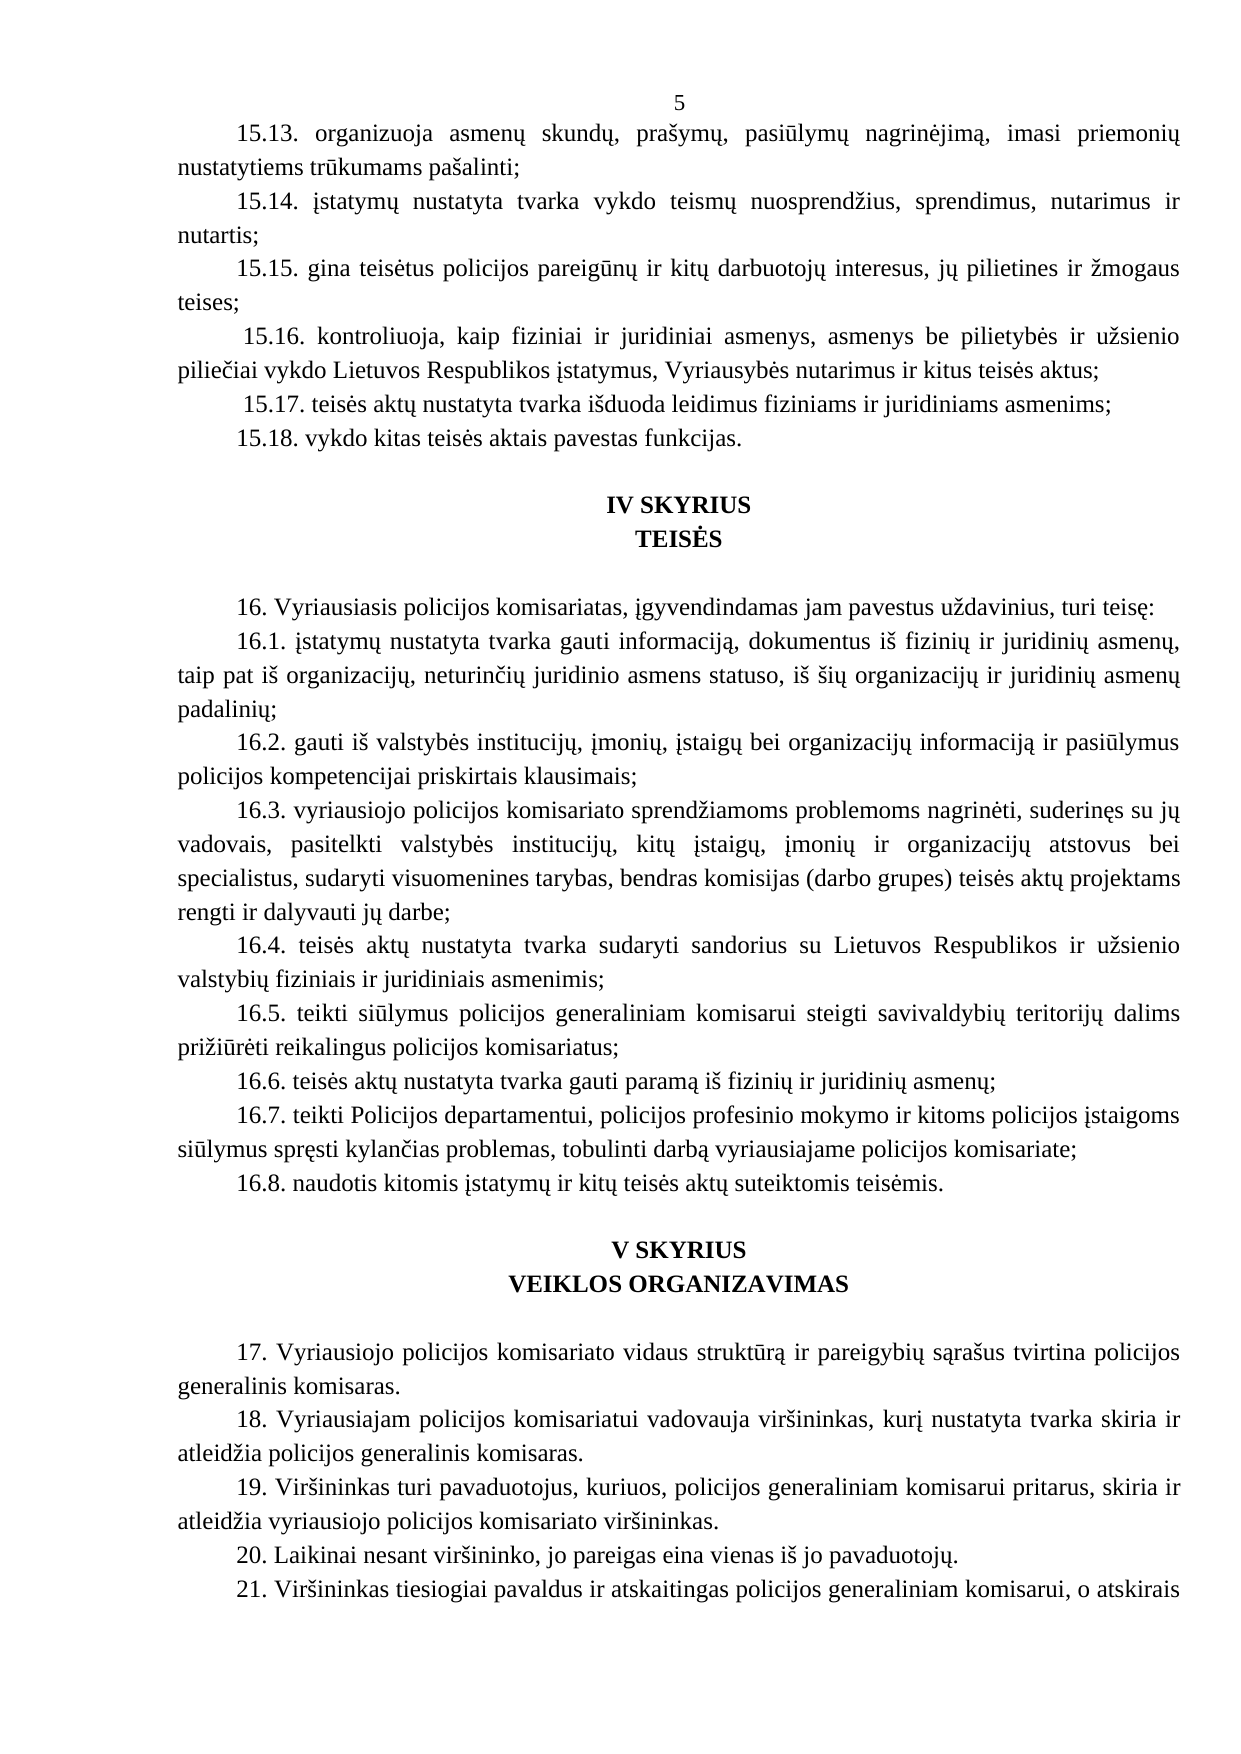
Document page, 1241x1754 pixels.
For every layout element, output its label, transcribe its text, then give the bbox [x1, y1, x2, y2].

text 16.4. teisės aktų nustatyta tvarka sudaryti sandorius su Lietuvos Respublikos ir užsienio valstybių fiziniais ir juridiniais asmenimis; [177, 931, 1181, 993]
text V SKYRIUS [176, 1235, 1181, 1264]
text 19. Viršininkas turi pavaduotojus, kuriuos, policijos generaliniam komisarui pritarus, skiria ir atleidžia vyriausiojo policijos komisariato viršininkas. [177, 1472, 1181, 1535]
text 16.6. teisės aktų nustatyta tvarka gauti paramą iš fizinių ir juridinių asmenų; [177, 1066, 1181, 1095]
text 16.5. teikti siūlymus policijos generaliniam komisarui steigti savivaldybių teritorijų dalims prižiūrėti reikalingus policijos komisariatus; [177, 998, 1181, 1061]
text 17. Vyriausiojo policijos komisariato vidaus struktūrą ir pareigybių sąrašus tvirtina policijos generalinis komisaras. [177, 1337, 1181, 1399]
text 15.17. teisės aktų nustatyta tvarka išduoda leidimus fiziniams ir juridiniams asmenims; [177, 389, 1181, 418]
text IV SKYRIUS [176, 491, 1181, 519]
text VEIKLOS ORGANIZAVIMAS [176, 1269, 1181, 1298]
text 16. Vyriausiasis policijos komisariatas, įgyvendindamas jam pavestus uždavinius, turi teisę: [177, 592, 1181, 621]
text 15.18. vykdo kitas teisės aktais pavestas funkcijas. [177, 423, 1181, 452]
text 16.3. vyriausiojo policijos komisariato sprendžiamoms problemoms nagrinėti, suderinęs su jų vadovais, pasitelkti valstybės institucijų, kitų įstaigų, įmonių ir organizacijų atstovus bei specialistus, sudaryti visuomenines tarybas, bendras komisijas (darbo grupes) teisės aktų projektams rengti ir dalyvauti jų darbe; [177, 795, 1181, 926]
text 16.1. įstatymų nustatyta tvarka gauti informaciją, dokumentus iš fizinių ir juridinių asmenų, taip pat iš organizacijų, neturinčių juridinio asmens statuso, iš šių organizacijų ir juridinių asmenų padalinių; [177, 626, 1181, 722]
text 16.8. naudotis kitomis įstatymų ir kitų teisės aktų suteiktomis teisėmis. [177, 1168, 1181, 1196]
text 18. Vyriausiajam policijos komisariatui vadovauja viršininkas, kurį nustatyta tvarka skiria ir atleidžia policijos generalinis komisaras. [177, 1404, 1181, 1467]
text 15.14. įstatymų nustatyta tvarka vykdo teismų nuosprendžius, sprendimus, nutarimus ir nutartis; [177, 186, 1181, 248]
text TEISĖS [176, 524, 1181, 553]
text 16.7. teikti Policijos departamentui, policijos profesinio mokymo ir kitoms policijos įstaigoms siūlymus spręsti kylančias problemas, tobulinti darbą vyriausiajame policijos komisariate; [177, 1100, 1181, 1162]
text 15.15. gina teisėtus policijos pareigūnų ir kitų darbuotojų interesus, jų pilietines ir žmogaus teises; [177, 253, 1181, 316]
text 21. Viršininkas tiesiogiai pavaldus ir atskaitingas policijos generaliniam komisarui, o atskirais [177, 1574, 1181, 1603]
text 15.16. kontroliuoja, kaip fiziniai ir juridiniai asmenys, asmenys be pilietybės ir užsienio piliečiai vykdo Lietuvos Respublikos įstatymus, Vyriausybės nutarimus ir kitus teisės aktus; [177, 321, 1181, 384]
text 16.2. gauti iš valstybės institucijų, įmonių, įstaigų bei organizacijų informaciją ir pasiūlymus policijos kompetencijai priskirtais klausimais; [177, 727, 1181, 790]
text 20. Laikinai nesant viršininko, jo pareigas eina vienas iš jo pavaduotojų. [177, 1540, 1181, 1569]
text 15.13. organizuoja asmenų skundų, prašymų, pasiūlymų nagrinėjimą, imasi priemonių nustatytiems trūkumams pašalinti; [177, 118, 1181, 181]
